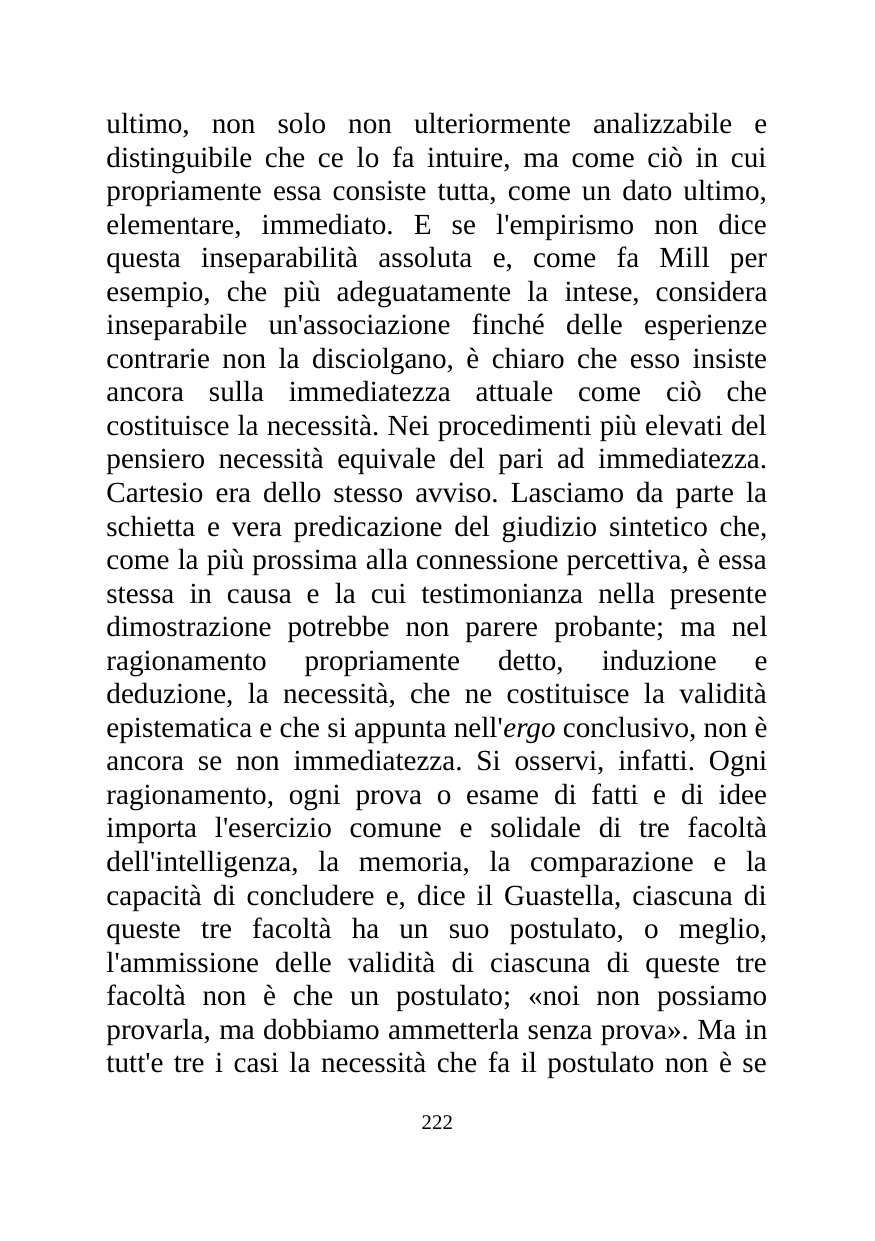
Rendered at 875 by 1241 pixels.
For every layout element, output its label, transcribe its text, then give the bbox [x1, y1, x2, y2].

text ultimo, non solo non ulteriormente analizzabile e distinguibile che ce lo fa intuire, ma come ciò in cui propriamente essa consiste tutta, come un dato ultimo, elementare, immediato. E se l'empirismo non dice questa inseparabilità assoluta e, come fa Mill per esempio, che più adeguatamente la intese, considera inseparabile un'associazione finché delle esperienze contrarie non la disciolgano, è chiaro che esso insiste ancora sulla immediatezza attuale come ciò che costituisce la necessità. Nei procedimenti più elevati del pensiero necessità equivale del pari ad immediatezza. Cartesio era dello stesso avviso. Lasciamo da parte la schietta e vera predicazione del giudizio sintetico che, come la più prossima alla connessione percettiva, è essa stessa in causa e la cui testimonianza nella presente dimostrazione potrebbe non parere probante; ma nel ragionamento propriamente detto, induzione e deduzione, la necessità, che ne costituisce la validità epistematica e che si appunta nell'ergo conclusivo, non è ancora se non immediatezza. Si osservi, infatti. Ogni ragionamento, ogni prova o esame di fatti e di idee importa l'esercizio comune e solidale di tre facoltà dell'intelligenza, la memoria, la comparazione e la capacità di concludere e, dice il Guastella, ciascuna di queste tre facoltà ha un suo postulato, o meglio, l'ammissione delle validità di ciascuna di queste tre facoltà non è che un postulato; «noi non possiamo provarla, ma dobbiamo ammetterla senza prova». Ma in tutt'e tre i casi la necessità che fa il postulato non è se [106, 106, 768, 1079]
